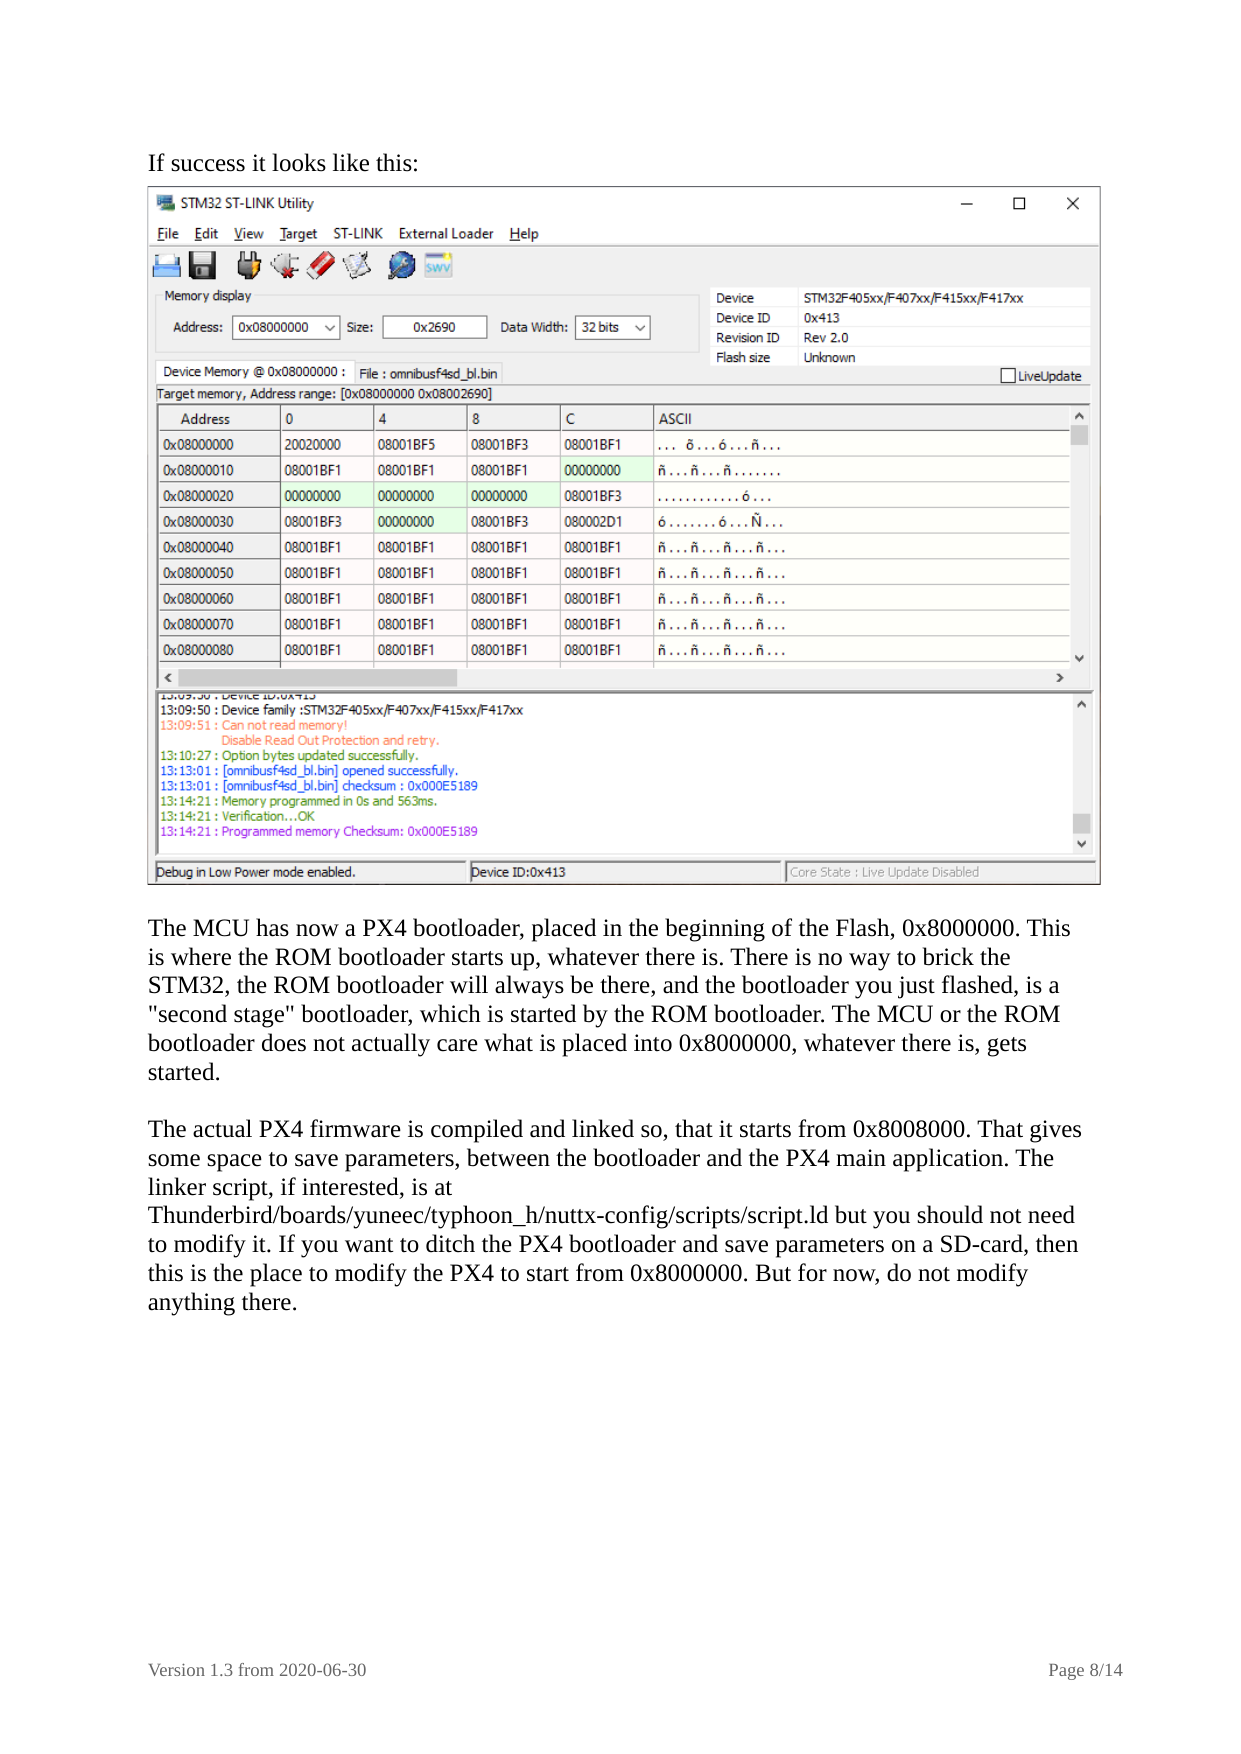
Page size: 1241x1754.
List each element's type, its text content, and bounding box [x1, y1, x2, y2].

text The actual PX4 firmware is compiled and linked so, that it starts from 0x8008000. That gives some space to save parameters, between the bootloader and the PX4 main application. The linker script, if interested, is at Thunderbird/boards/yuneec/typhoon_h/nuttx-config/scripts/script.ld but you should not need to modify it. If you want to ditch the PX4 bootloader and save parameters on a SD-card, then this is the place to modify the PX4 to start from 0x8000000. But for now, do not modify anything there. [148, 1114, 1093, 1315]
text If success it looks like this: [148, 148, 1093, 176]
picture [147, 186, 1101, 885]
text The MCU has now a PX4 bootloader, placed in the beginning of the Flash, 0x8000000. This is where the ROM bootloader starts up, whatever there is. There is no way to brick the STM32, the ROM bootloader will always be there, and the bootloader you just flashed, is a "second stage" bootloader, which is started by the ROM bootloader. The MCU or the ROM bootloader does not actually care what is placed into 0x8000000, whatever there is, gets started. [148, 913, 1093, 1085]
